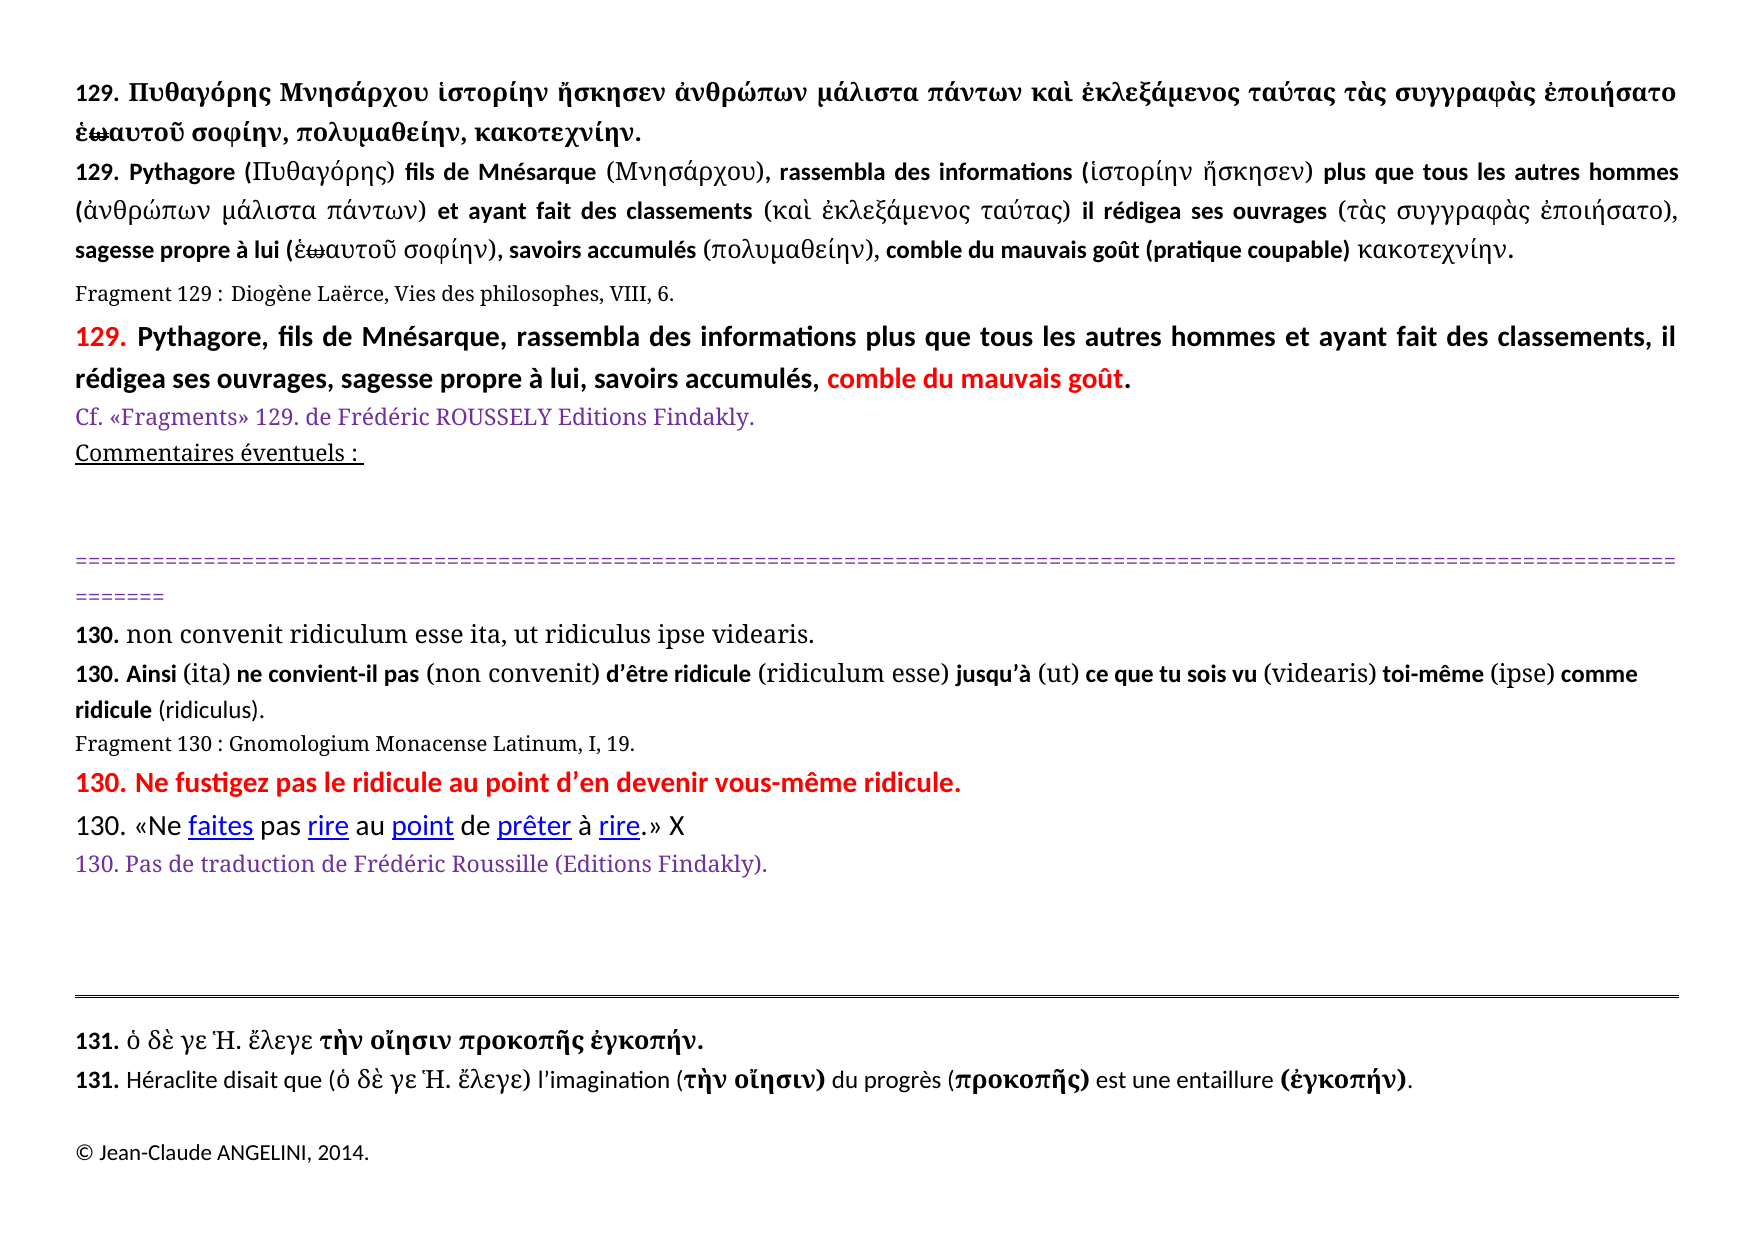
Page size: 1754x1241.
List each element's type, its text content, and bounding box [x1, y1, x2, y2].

text 129. Pythagore (Πυθαγόρης) fils de Mnésarque (Μνησάρχου), rassembla des informations (ἱστορίην ἤσκησεν) plus que tous les autres hommes (ἀνθρώπων μάλιστα πάντων) et ayant fait des classements (καὶ ἐκλεξάμενος ταύτας) il rédigea ses ouvrages (τὰς συγγραφὰς ἐποιήσατο), sagesse propre à lui (ἑωαυτοῦ σοφίην), savoirs accumulés (πολυμαθείην), comble du mauvais goût (pratique coupable) κακοτεχνίην. [75, 153, 1679, 266]
text 129. Pythagore, fils de Mnésarque, rassembla des informations plus que tous les autres hommes et ayant fait des classements, il rédigea ses ouvrages, sagesse propre à lui, savoirs accumulés, comble du mauvais goût. [75, 315, 1679, 396]
text Commentaires éventuels : [75, 437, 1679, 468]
text Cf. «Fragments» 129. de Frédéric ROUSSELY Editions Findakly. [75, 401, 1679, 432]
text 130. Pas de traduction de Frédéric Roussille (Editions Findakly). [75, 848, 1679, 879]
text 131. ὁ δὲ γε Ἡ. ἔλεγε τὴν οἴησιν προκοπῆς ἐγκοπήν. [75, 1023, 1679, 1057]
text 130. non convenit ridiculum esse ita, ut ridiculus ipse videaris. [75, 616, 1679, 651]
text ==================================================================================================================================== [75, 544, 1679, 612]
text 130. Ne fustigez pas le ridicule au point d’en devenir vous-même ridicule. [75, 762, 1679, 801]
text 129. Πυθαγόρης Μνησάρχου ἱστορίην ἤσκησεν ἀνθρώπων μάλιστα πάντων καὶ ἐκλεξάμενος ταύτας τὰς συγγραφὰς ἐποιήσατο ἑωαυτοῦ σοφίην, πολυμαθείην, κακοτεχνίην. [75, 75, 1679, 148]
text 131. Héraclite disait que (ὁ δὲ γε Ἡ. ἔλεγε) l’imagination (τὴν οἴησιν) du progrès (προκοπῆς) est une entaillure (ἐγκοπήν). [75, 1062, 1679, 1096]
text Fragment 130 : Gnomologium Monacense Latinum, I, 19. [75, 729, 1679, 758]
text 130. Ainsi (ita) ne convient-il pas (non convenit) d’être ridicule (ridiculum esse) jusqu’à (ut) ce que tu sois vu (videaris) toi-même (ipse) comme ridicule (ridiculus). [75, 656, 1679, 725]
text 130. «Ne faites pas rire au point de prêter à rire.» X [75, 807, 1679, 843]
text Fragment 129 : Diogène Laërce, Vies des philosophes, VIII, 6. [75, 271, 1679, 309]
